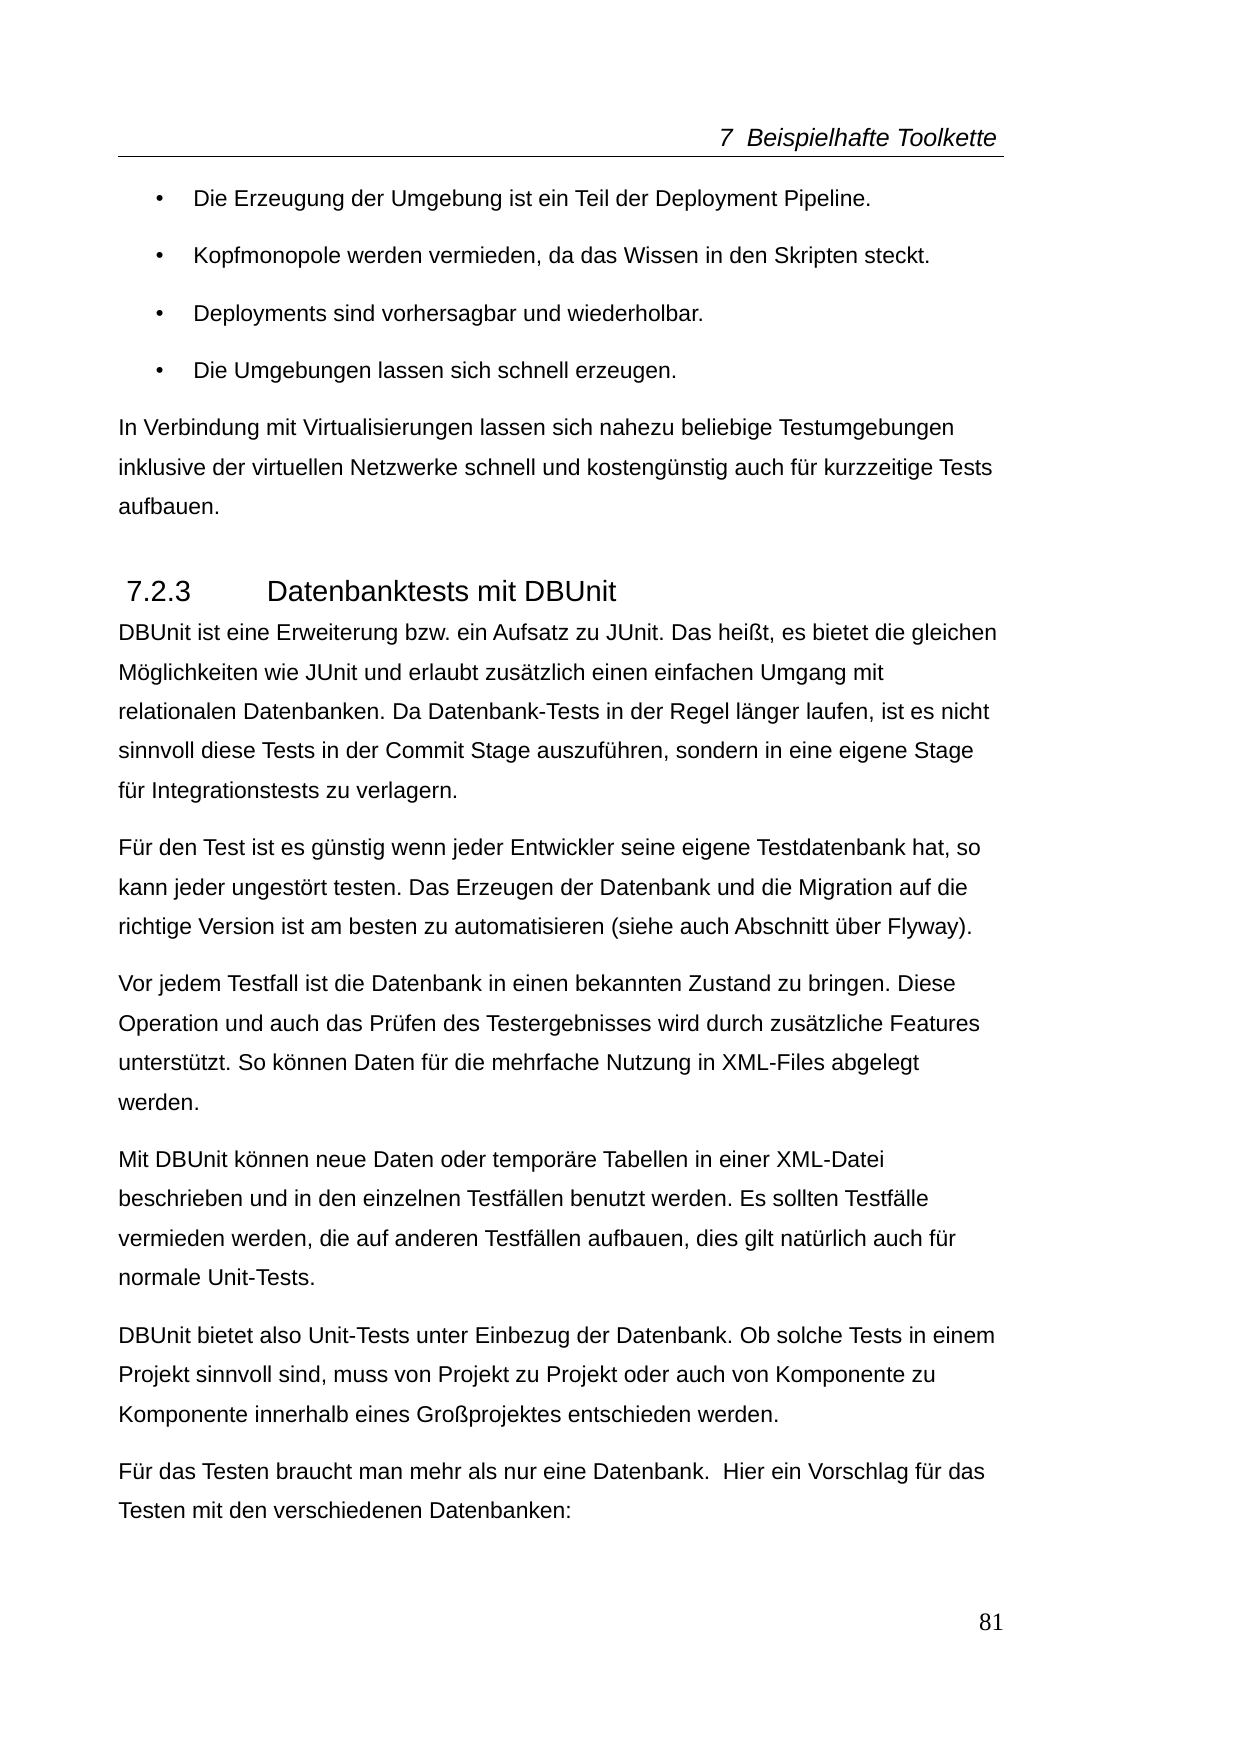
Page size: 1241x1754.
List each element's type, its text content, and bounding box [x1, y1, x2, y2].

list Die Erzeugung der Umgebung ist ein Teil der Deployment Pipeline. [156, 185, 1004, 212]
list Deployments sind vorhersagbar und wiederholbar. [156, 299, 1004, 326]
text Für den Test ist es günstig wenn jeder Entwickler seine eigene Testdatenbank hat, so kann jeder ungestört testen. Das Erzeugen der Datenbank und die Migration auf die richtige Version ist am besten zu automatisieren (siehe auch Abschnitt über Flyway). [118, 834, 1004, 939]
text In Verbindung mit Virtualisierungen lassen sich nahezu beliebige Testumgebungen inklusive der virtuellen Netzwerke schnell und kostengünstig auch für kurzzeitige Tests aufbauen. [118, 414, 1004, 519]
text DBUnit ist eine Erweiterung bzw. ein Aufsatz zu JUnit. Das heißt, es bietet die gleichen Möglichkeiten wie JUnit und erlaubt zusätzlich einen einfachen Umgang mit relationalen Datenbanken. Da Datenbank-Tests in der Regel länger laufen, ist es nicht sinnvoll diese Tests in der Commit Stage auszuführen, sondern in eine eigene Stage für Integrationstests zu verlagern. [118, 619, 1004, 803]
text Für das Testen braucht man mehr als nur eine Datenbank. Hier ein Vorschlag für das Testen mit den verschiedenen Datenbanken: [118, 1458, 1004, 1523]
text Vor jedem Testfall ist die Datenbank in einen bekannten Zustand zu bringen. Diese Operation und auch das Prüfen des Testergebnisses wird durch zusätzliche Features unterstützt. So können Daten für die mehrfache Nutzung in XML-Files abgelegt werden. [118, 970, 1004, 1115]
text Mit DBUnit können neue Daten oder temporäre Tabellen in einer XML-Datei beschrieben und in den einzelnen Testfällen benutzt werden. Es sollten Testfälle vermieden werden, die auf anderen Testfällen aufbauen, dies gilt natürlich auch für normale Unit-Tests. [118, 1146, 1004, 1291]
subtitle Datenbanktests mit DBUnit [118, 574, 1004, 607]
list Die Umgebungen lassen sich schnell erzeugen. [156, 357, 1004, 383]
text DBUnit bietet also Unit-Tests unter Einbezug der Datenbank. Ob solche Tests in einem Projekt sinnvoll sind, muss von Projekt zu Projekt oder auch von Komponente zu Komponente innerhalb eines Großprojektes entschieden werden. [118, 1322, 1004, 1427]
list Kopfmonopole werden vermieden, da das Wissen in den Skripten steckt. [156, 242, 1004, 269]
